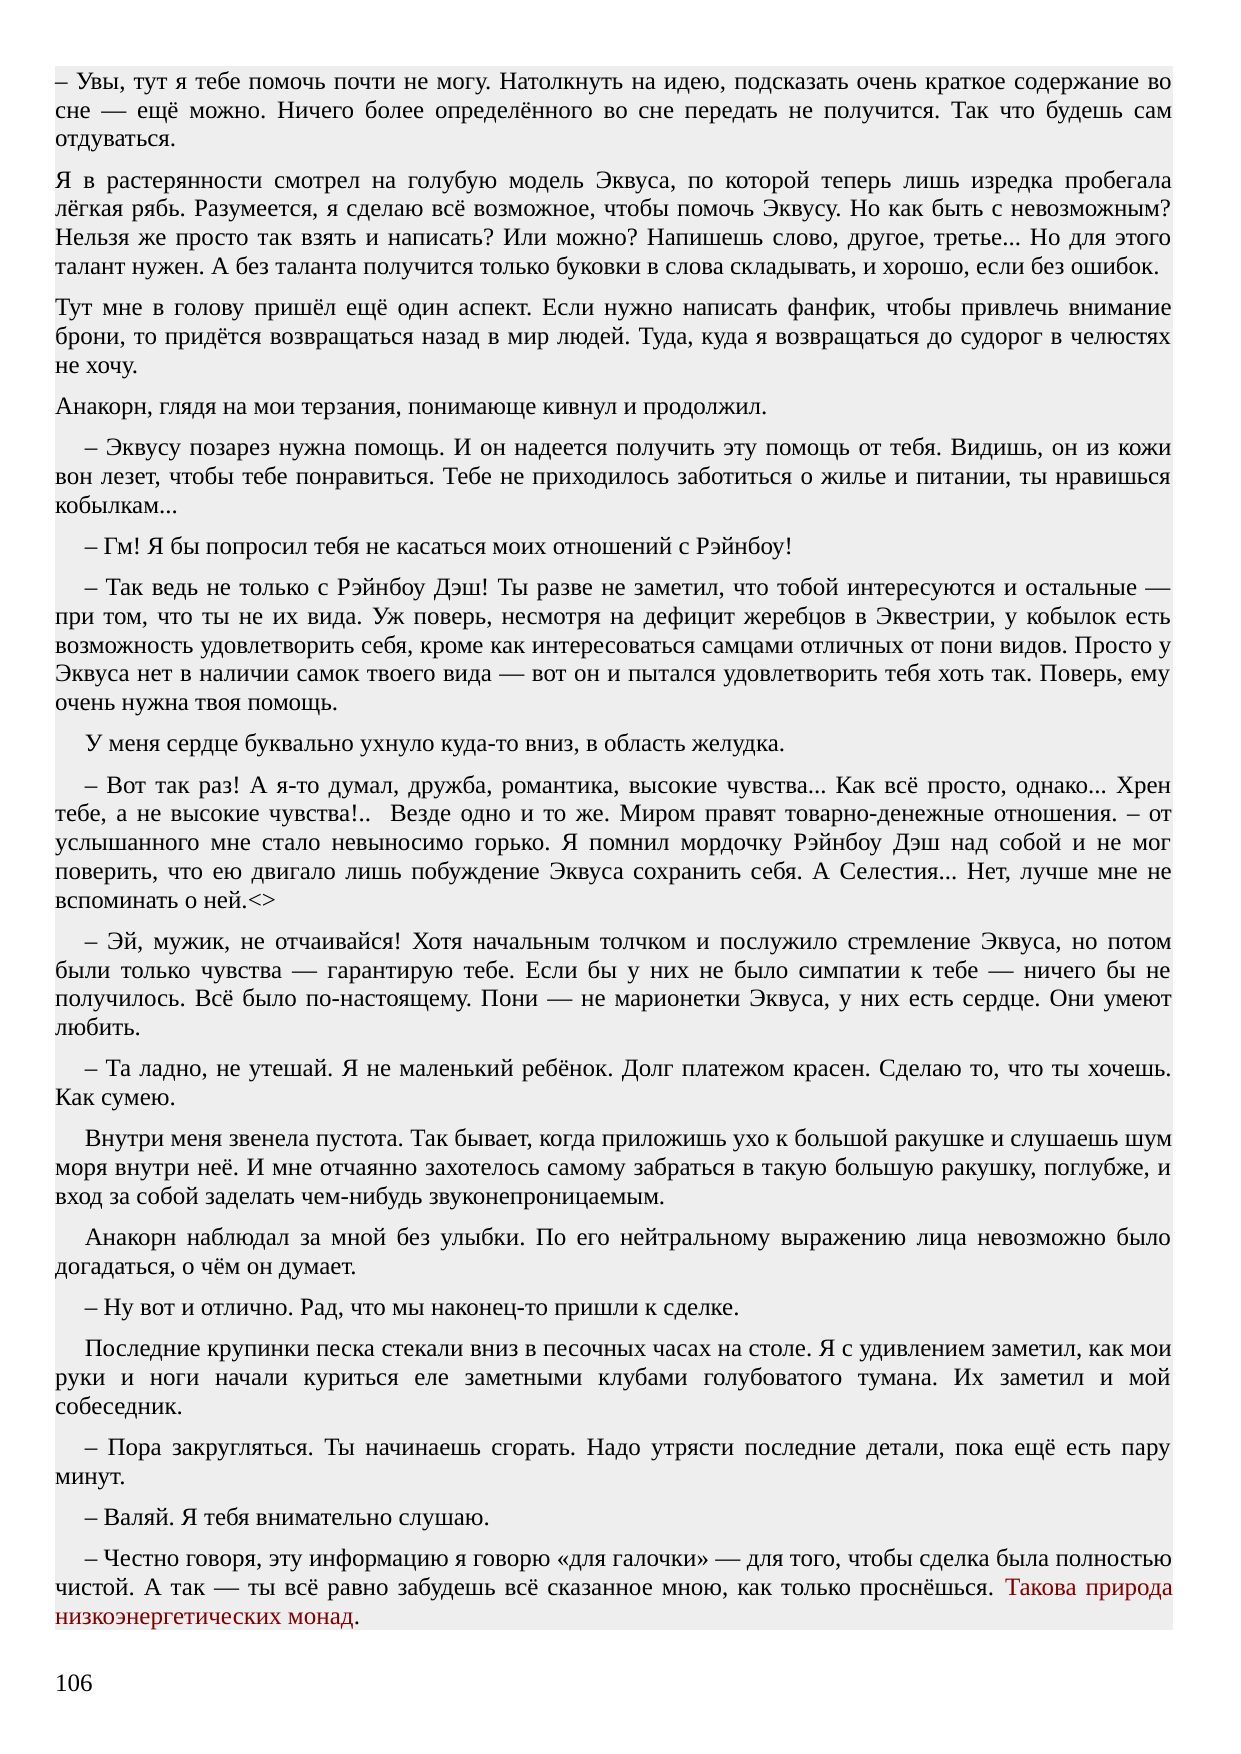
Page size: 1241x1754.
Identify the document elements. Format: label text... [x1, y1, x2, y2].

text – Честно говоря, эту информацию я говорю «для галочки» — для того, чтобы сделка была полностью чистой. А так — ты всё равно забудешь всё сказанное мною, как только проснёшься. Такова природа низкоэнергетических монад. [55, 1543, 1173, 1630]
text – Валяй. Я тебя внимательно слушаю. [55, 1502, 1173, 1531]
text – Вот так раз! А я-то думал, дружба, романтика, высокие чувства... Как всё просто, однако... Хрен тебе, а не высокие чувства!.. Везде одно и то же. Миром правят товарно-денежные отношения. – от услышанного мне стало невыносимо горько. Я помнил мордочку Рэйнбоу Дэш над собой и не мог поверить, что ею двигало лишь побуждение Эквуса сохранить себя. А Селестия... Нет, лучше мне не вспоминать о ней.<> [55, 770, 1173, 913]
text – Увы, тут я тебе помочь почти не могу. Натолкнуть на идею, подсказать очень краткое содержание во сне — ещё можно. Ничего более определённого во сне передать не получится. Так что будешь сам отдуваться. [55, 66, 1173, 152]
text – Так ведь не только с Рэйнбоу Дэш! Ты разве не заметил, что тобой интересуются и остальные — при том, что ты не их вида. Уж поверь, несмотря на дефицит жеребцов в Эквестрии, у кобылок есть возможность удовлетворить себя, кроме как интересоваться самцами отличных от пони видов. Просто у Эквуса нет в наличии самок твоего вида — вот он и пытался удовлетворить тебя хоть так. Поверь, ему очень нужна твоя помощь. [55, 572, 1173, 716]
text – Гм! Я бы попросил тебя не касаться моих отношений с Рэйнбоу! [55, 531, 1173, 560]
text Я в растерянности смотрел на голубую модель Эквуса, по которой теперь лишь изредка пробегала лёгкая рябь. Разумеется, я сделаю всё возможное, чтобы помочь Эквусу. Но как быть с невозможным? Нельзя же просто так взять и написать? Или можно? Напишешь слово, другое, третье... Но для этого талант нужен. А без таланта получится только буковки в слова складывать, и хорошо, если без ошибок. [55, 165, 1173, 280]
text Последние крупинки песка стекали вниз в песочных часах на столе. Я с удивлением заметил, как мои руки и ноги начали куриться еле заметными клубами голубоватого тумана. Их заметил и мой собеседник. [55, 1333, 1173, 1420]
text – Пора закругляться. Ты начинаешь сгорать. Надо утрясти последние детали, пока ещё есть пару минут. [55, 1432, 1173, 1490]
text Анакорн, глядя на мои терзания, понимающе кивнул и продолжил. [55, 391, 1173, 420]
text – Ну вот и отлично. Рад, что мы наконец-то пришли к сделке. [55, 1292, 1173, 1321]
text Внутри меня звенела пустота. Так бывает, когда приложишь ухо к большой ракушке и слушаешь шум моря внутри неё. И мне отчаянно захотелось самому забраться в такую большую ракушку, поглубже, и вход за собой заделать чем-нибудь звуконепроницаемым. [55, 1123, 1173, 1210]
text Тут мне в голову пришёл ещё один аспект. Если нужно написать фанфик, чтобы привлечь внимание брони, то придётся возвращаться назад в мир людей. Туда, куда я возвращаться до судорог в челюстях не хочу. [55, 292, 1173, 378]
text У меня сердце буквально ухнуло куда-то вниз, в область желудка. [55, 728, 1173, 757]
text – Эквусу позарез нужна помощь. И он надеется получить эту помощь от тебя. Видишь, он из кожи вон лезет, чтобы тебе понравиться. Тебе не приходилось заботиться о жилье и питании, ты нравишься кобылкам... [55, 432, 1173, 518]
text – Та ладно, не утешай. Я не маленький ребёнок. Долг платежом красен. Сделаю то, что ты хочешь. Как сумею. [55, 1053, 1173, 1111]
text – Эй, мужик, не отчаивайся! Хотя начальным толчком и послужило стремление Эквуса, но потом были только чувства — гарантирую тебе. Если бы у них не было симпатии к тебе — ничего бы не получилось. Всё было по-настоящему. Пони — не марионетки Эквуса, у них есть сердце. Они умеют любить. [55, 926, 1173, 1041]
text Анакорн наблюдал за мной без улыбки. По его нейтральному выражению лица невозможно было догадаться, о чём он думает. [55, 1222, 1173, 1280]
